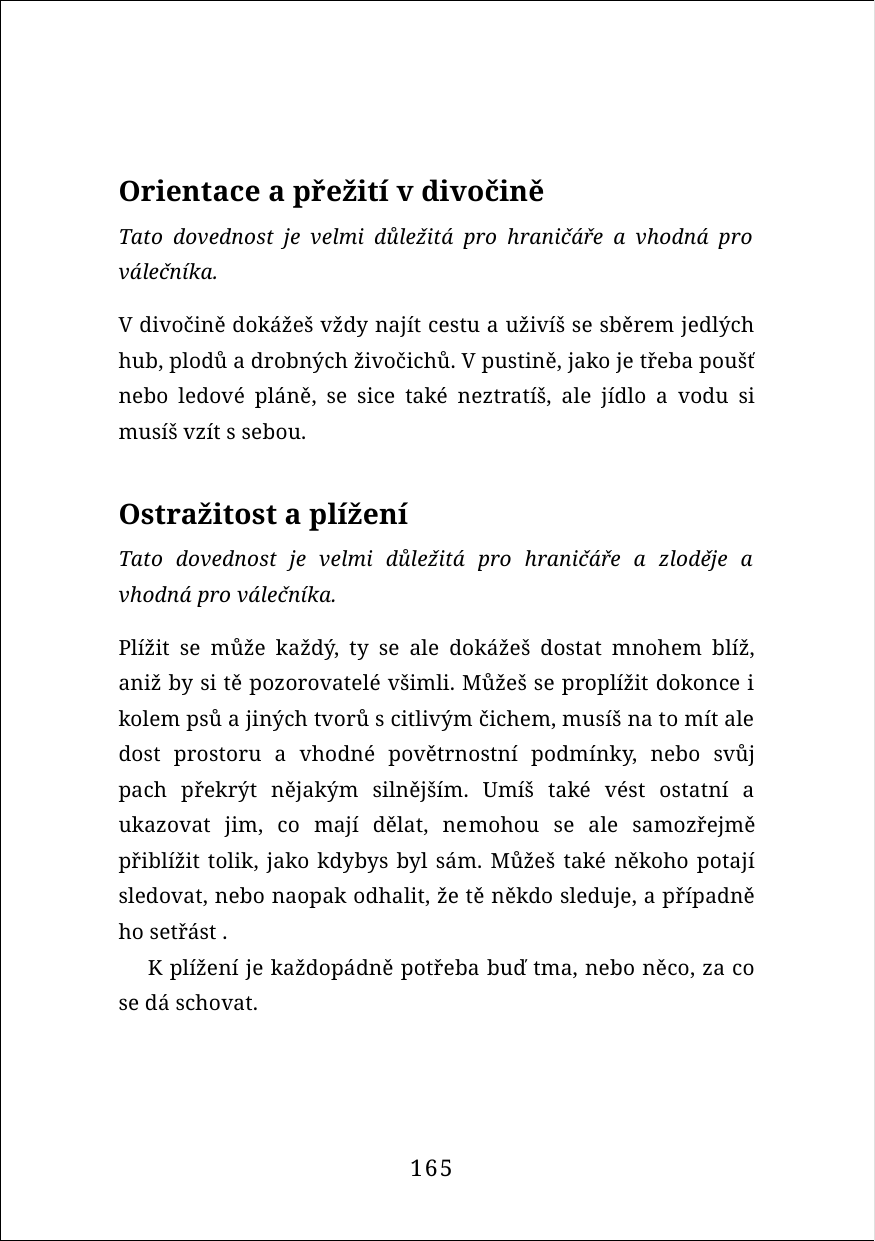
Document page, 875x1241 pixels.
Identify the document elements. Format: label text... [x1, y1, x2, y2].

text Plížit se může každý, ty se ale dokážeš dostat mnohem blíž, aniž by si tě pozorovatelé všimli. Můžeš se proplížit dokonce i kolem psů a jiných tvorů s citlivým čichem, musíš na to mít ale dost prostoru a vhodné povětrnostní podmínky, nebo svůj pach překrýt nějakým silnějším. Umíš také vést ostatní a ukazovat jim, co mají dělat, nemohou se ale samozřejmě přiblížit tolik, jako kdybys byl sám. Můžeš také někoho potají sledovat, nebo naopak odhalit, že tě někdo sleduje, a případně ho setřást . K plížení je každopádně potřeba buď tma, nebo něco, za co se dá schovat. [118, 633, 756, 1017]
text Tato dovednost je velmi důležitá pro hraničáře a vhodná pro válečníka. [118, 222, 756, 286]
subtitle Ostražitost a plížení [118, 494, 756, 532]
subtitle Orientace a přežití v divočině [118, 172, 756, 210]
text Tato dovednost je velmi důležitá pro hraničáře a zloděje a vhodná pro válečníka. [118, 544, 756, 608]
text V divočině dokážeš vždy najít cestu a uživíš se sběrem jedlých hub, plodů a drobných živočichů. V pustině, jako je třeba poušť nebo ledové pláně, se sice také neztratíš, ale jídlo a vodu si musíš vzít s sebou. [118, 311, 756, 446]
